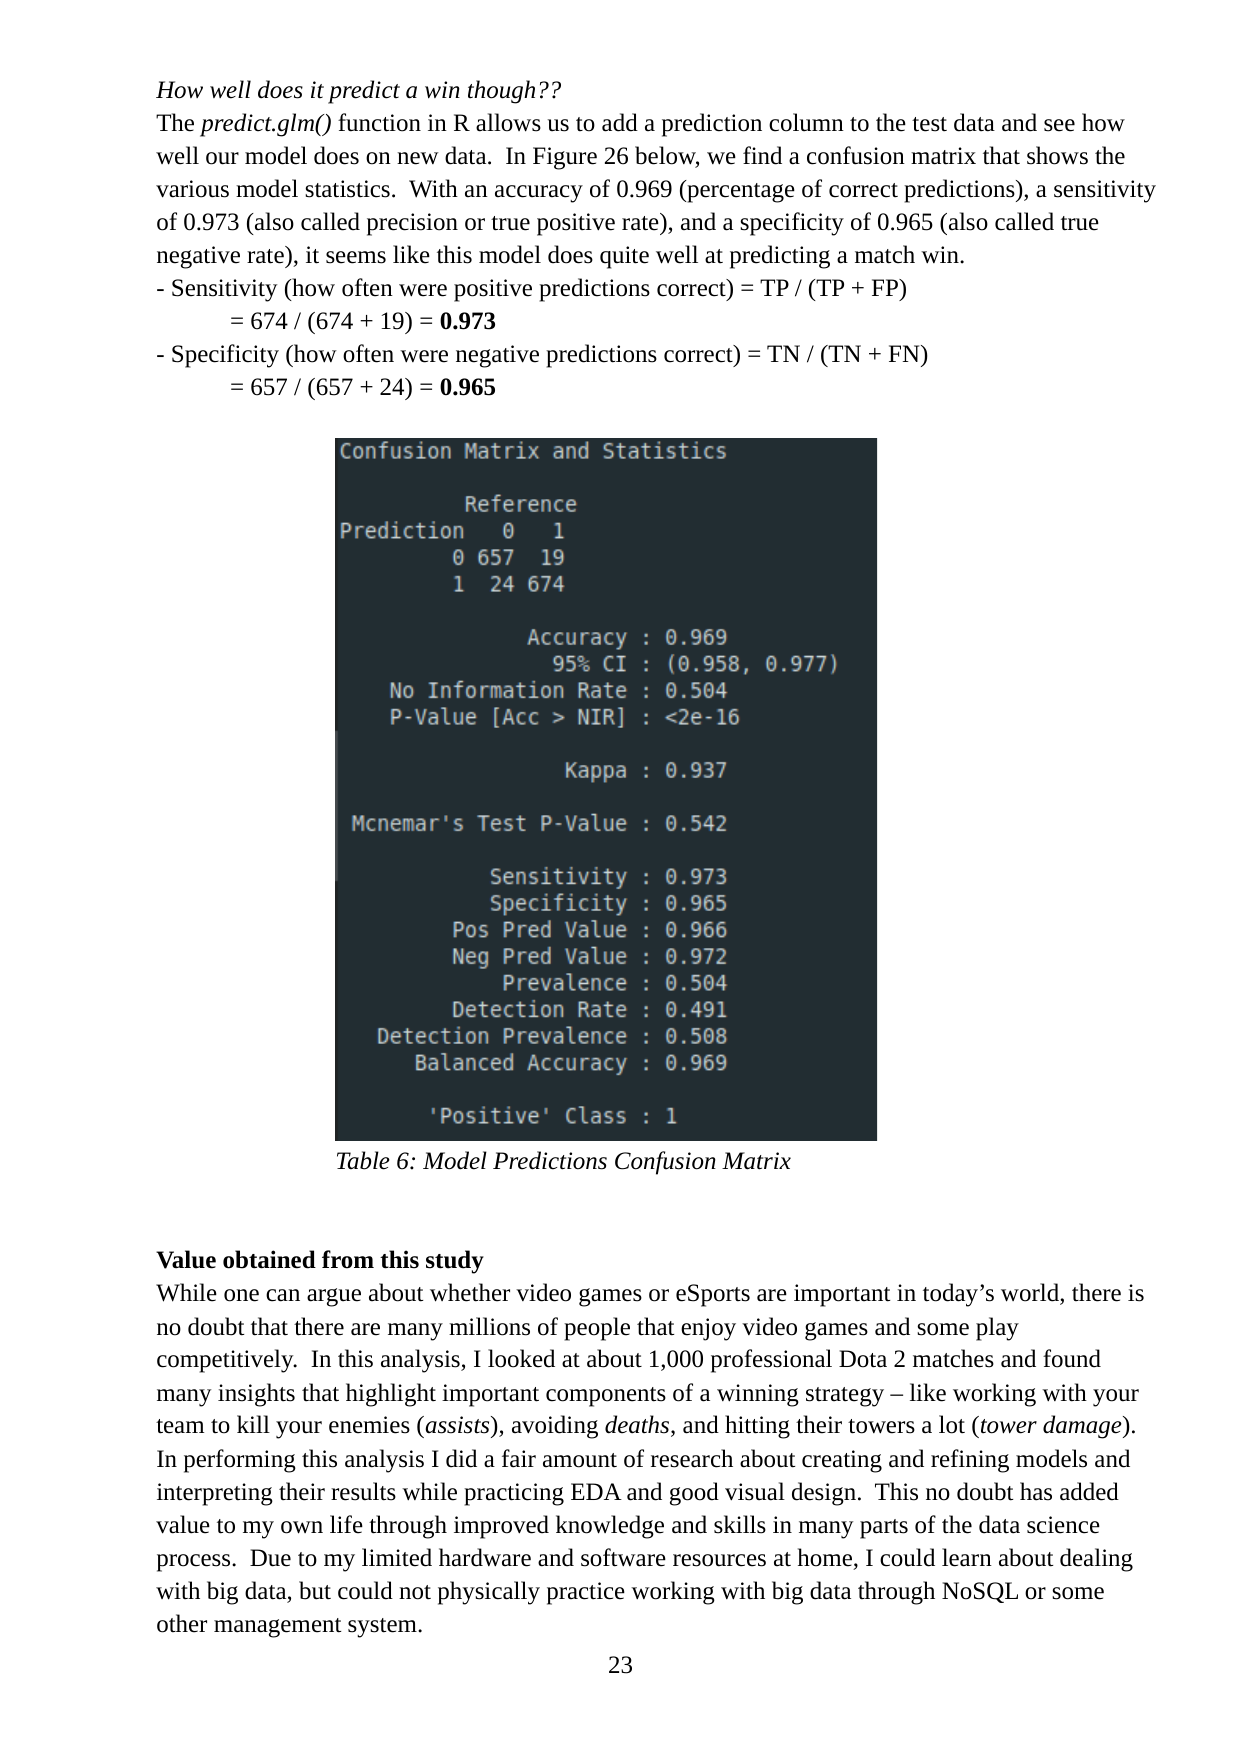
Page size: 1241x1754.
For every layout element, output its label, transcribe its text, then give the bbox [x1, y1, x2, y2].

text Table 6: Model Predictions Confusion Matrix [335, 1141, 877, 1175]
text The predict.glm() function in R allows us to add a prediction column to the test data and see how well our model does on new data. In Figure 26 below, we find a confusion matrix that shows the various model statistics. With an accuracy of 0.969 (percentage of correct predictions), a sensitivity of 0.973 (also called precision or true positive rate), and a specificity of 0.965 (also called true negative rate), it seems like this model does quite well at predicting a match win. [156, 108, 1159, 269]
picture [335, 438, 878, 1141]
text While one can argue about whether video games or eSports are important in today’s world, there is no doubt that there are many millions of people that enjoy video games and some play competitively. In this analysis, I looked at about 1,000 professional Dota 2 matches and found many insights that highlight important components of a winning strategy – like working with your team to kill your enemies (assists), avoiding deaths, and hitting their towers a lot (tower damage). In performing this analysis I did a fair amount of research about creating and refining models and interpreting their results while practicing EDA and good visual design. This no doubt has added value to my own life through improved knowledge and skills in many parts of the data science process. Due to my limited hardware and software resources at home, I could learn about dealing with big data, but could not physically practice working with big data through NoSQL or some other management system. [156, 1278, 1159, 1637]
text = 657 / (657 + 24) = 0.965 [156, 372, 1159, 401]
text Value obtained from this study [156, 1246, 1159, 1274]
text How well does it predict a win though?? [156, 75, 1159, 104]
text - Sensitivity (how often were positive predictions correct) = TP / (TP + FP) [156, 273, 1159, 302]
text = 674 / (674 + 19) = 0.973 [156, 306, 1159, 335]
text - Specificity (how often were negative predictions correct) = TN / (TN + FN) [156, 339, 1159, 368]
